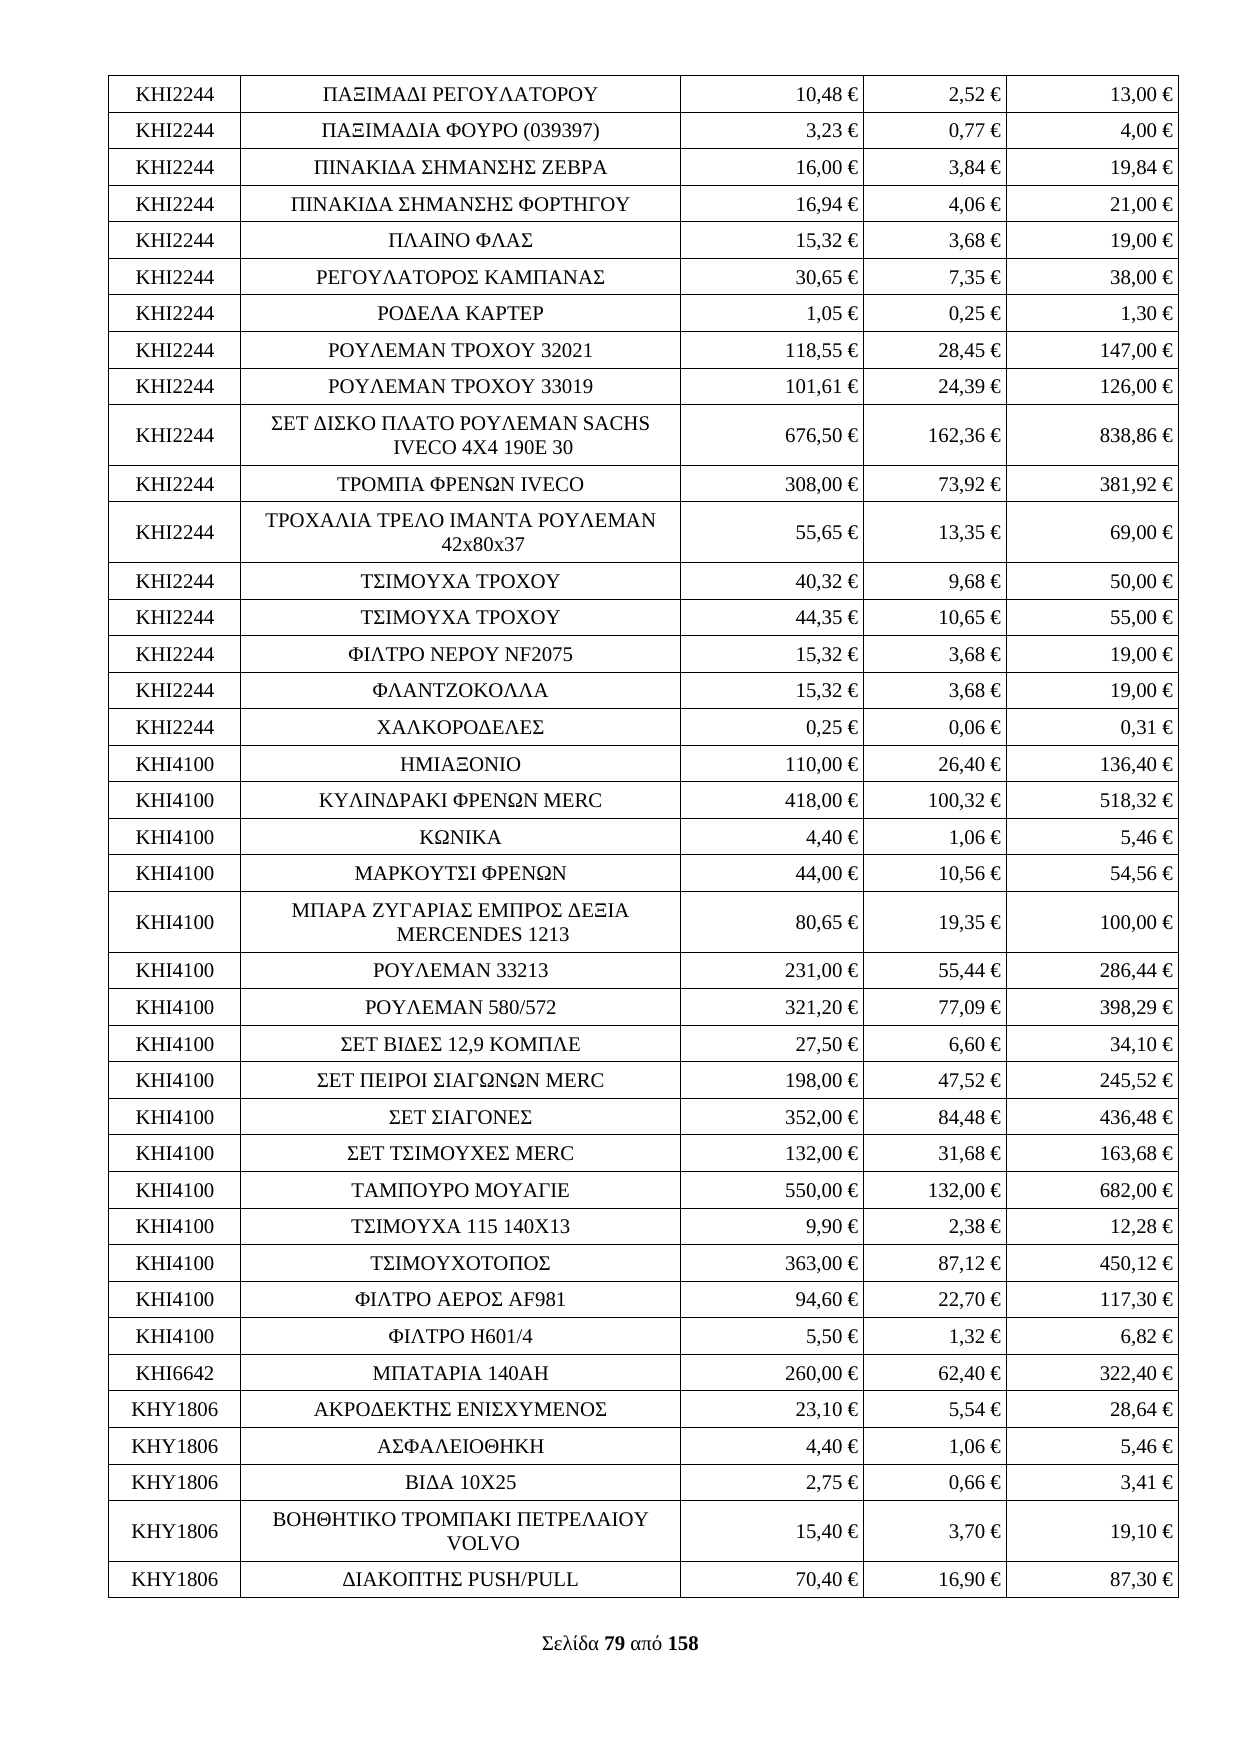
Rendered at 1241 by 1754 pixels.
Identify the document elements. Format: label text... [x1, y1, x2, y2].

table_cell ΚΗΙ4100 [109, 855, 240, 891]
table_cell 69,00 € [1007, 502, 1178, 562]
table_cell 1,30 € [1007, 295, 1178, 331]
table_cell 198,00 € [681, 1062, 863, 1098]
table_cell 94,60 € [681, 1282, 863, 1317]
table_cell 62,40 € [864, 1355, 1006, 1390]
table_cell ΤΡΟΜΠΑ ΦΡΕΝΩΝ IVECO [241, 466, 680, 501]
table_cell 9,68 € [864, 563, 1006, 598]
table_cell 16,94 € [681, 186, 863, 221]
table_cell 1,06 € [864, 1428, 1006, 1463]
table_cell 34,10 € [1007, 1026, 1178, 1061]
table_cell 9,90 € [681, 1209, 863, 1244]
table_cell 398,29 € [1007, 989, 1178, 1025]
table_cell 450,12 € [1007, 1245, 1178, 1281]
table_cell 44,00 € [681, 855, 863, 891]
table_cell ΚΗΙ2244 [109, 673, 240, 708]
table_cell ΤΣΙΜΟΥΧΑ ΤΡΟΧΟΥ [241, 600, 680, 635]
table_cell 50,00 € [1007, 563, 1178, 598]
table_cell 30,65 € [681, 259, 863, 294]
table_cell 126,00 € [1007, 369, 1178, 404]
table_cell 13,00 € [1007, 76, 1178, 112]
table_cell 15,32 € [681, 636, 863, 672]
table_cell 10,65 € [864, 600, 1006, 635]
table_cell 23,10 € [681, 1391, 863, 1427]
table_cell 38,00 € [1007, 259, 1178, 294]
table_cell 7,35 € [864, 259, 1006, 294]
table_cell 118,55 € [681, 332, 863, 367]
table_cell ΚΗΥ1806 [109, 1501, 240, 1561]
table_cell 31,68 € [864, 1135, 1006, 1171]
table_cell 3,23 € [681, 113, 863, 148]
table_cell 12,28 € [1007, 1209, 1178, 1244]
table_cell 15,32 € [681, 222, 863, 258]
table_cell 55,00 € [1007, 600, 1178, 635]
table_cell 363,00 € [681, 1245, 863, 1281]
table_cell 3,41 € [1007, 1465, 1178, 1500]
table_cell 1,32 € [864, 1318, 1006, 1354]
table_cell 40,32 € [681, 563, 863, 598]
table_cell 19,35 € [864, 892, 1006, 952]
table_cell ΚΗΙ2244 [109, 600, 240, 635]
table_cell ΠΙΝΑΚΙΔΑ ΣΗΜΑΝΣΗΣ ΦΟΡΤΗΓΟΥ [241, 186, 680, 221]
table_cell ΦΙΛΤΡΟ ΝΕΡΟΥ NF2075 [241, 636, 680, 672]
table_cell ΚΗΙ4100 [109, 782, 240, 818]
table_cell ΡΟΥΛΕΜΑΝ ΤΡΟΧΟΥ 32021 [241, 332, 680, 367]
table_cell ΜΑΡΚΟΥΤΣΙ ΦΡΕΝΩΝ [241, 855, 680, 891]
table_cell 0,77 € [864, 113, 1006, 148]
table_cell ΦΙΛΤΡΟ H601/4 [241, 1318, 680, 1354]
table_cell 136,40 € [1007, 746, 1178, 781]
table_cell ΔΙΑΚΟΠΤΗΣ PUSH/PULL [241, 1562, 680, 1597]
table_cell ΚΗΙ2244 [109, 636, 240, 672]
table_cell ΚΗΙ4100 [109, 1172, 240, 1207]
table_cell 0,31 € [1007, 709, 1178, 745]
table_cell 13,35 € [864, 502, 1006, 562]
table_cell ΡΟΥΛΕΜΑΝ ΤΡΟΧΟΥ 33019 [241, 369, 680, 404]
table_cell 21,00 € [1007, 186, 1178, 221]
table_cell ΚΗΙ4100 [109, 1209, 240, 1244]
table_cell ΚΗΙ4100 [109, 1282, 240, 1317]
table_cell 22,70 € [864, 1282, 1006, 1317]
table_cell ΚΗΙ4100 [109, 953, 240, 988]
table_cell 54,56 € [1007, 855, 1178, 891]
table_cell 55,65 € [681, 502, 863, 562]
table_cell 1,06 € [864, 819, 1006, 854]
table_cell ΣΕΤ ΠΕΙΡΟΙ ΣΙΑΓΩΝΩΝ ΜΕRC [241, 1062, 680, 1098]
table_cell ΠΛΑΙΝΟ ΦΛΑΣ [241, 222, 680, 258]
table_cell ΠΑΞΙΜΑΔΙΑ ΦΟΥΡΟ (039397) [241, 113, 680, 148]
table_cell ΚΗΙ2244 [109, 149, 240, 185]
table_cell 418,00 € [681, 782, 863, 818]
table_cell 87,30 € [1007, 1562, 1178, 1597]
table_cell 4,06 € [864, 186, 1006, 221]
table_cell 321,20 € [681, 989, 863, 1025]
table_cell 44,35 € [681, 600, 863, 635]
table_cell 15,40 € [681, 1501, 863, 1561]
table_cell 260,00 € [681, 1355, 863, 1390]
table_cell 24,39 € [864, 369, 1006, 404]
table_cell ΚΗΥ1806 [109, 1428, 240, 1463]
table_cell ΤΣΙΜΟΥΧΑ ΤΡΟΧΟΥ [241, 563, 680, 598]
table_cell 100,32 € [864, 782, 1006, 818]
table_cell 19,84 € [1007, 149, 1178, 185]
table_cell ΚΗΙ4100 [109, 1099, 240, 1134]
table_cell ΚΗΙ4100 [109, 1318, 240, 1354]
table_cell ΚΗΥ1806 [109, 1562, 240, 1597]
table_cell 70,40 € [681, 1562, 863, 1597]
table_cell 3,68 € [864, 222, 1006, 258]
table_cell ΒΙΔΑ 10Χ25 [241, 1465, 680, 1500]
table_cell 4,00 € [1007, 113, 1178, 148]
table_cell ΜΠΑΡΑ ΖΥΓΑΡΙΑΣ ΕΜΠΡΟΣ ΔΕΞΙΑ MERCENDES 1213 [241, 892, 680, 952]
table_cell 16,00 € [681, 149, 863, 185]
table_cell ΚΗΙ2244 [109, 466, 240, 501]
table_cell 28,64 € [1007, 1391, 1178, 1427]
table_cell 19,00 € [1007, 222, 1178, 258]
table_cell 1,05 € [681, 295, 863, 331]
table_cell ΚΗΥ1806 [109, 1391, 240, 1427]
table_cell ΚΗΙ2244 [109, 709, 240, 745]
table_cell ΑΣΦΑΛΕΙΟΘΗΚΗ [241, 1428, 680, 1463]
table_cell 28,45 € [864, 332, 1006, 367]
table_cell 19,00 € [1007, 673, 1178, 708]
table_cell 80,65 € [681, 892, 863, 952]
table_cell 15,32 € [681, 673, 863, 708]
table_cell 245,52 € [1007, 1062, 1178, 1098]
table_cell 308,00 € [681, 466, 863, 501]
table_cell 6,82 € [1007, 1318, 1178, 1354]
table_cell 132,00 € [864, 1172, 1006, 1207]
table_cell 0,06 € [864, 709, 1006, 745]
table_cell ΦΙΛΤΡΟ ΑΕΡΟΣ AF981 [241, 1282, 680, 1317]
table_cell 381,92 € [1007, 466, 1178, 501]
table_cell ΡΕΓΟΥΛΑΤΟΡΟΣ ΚΑΜΠΑΝΑΣ [241, 259, 680, 294]
table_cell 19,10 € [1007, 1501, 1178, 1561]
table_cell ΚΗΙ2244 [109, 76, 240, 112]
table_cell 682,00 € [1007, 1172, 1178, 1207]
table_cell 3,68 € [864, 673, 1006, 708]
table_cell ΠΑΞΙΜΑΔΙ ΡΕΓΟΥΛΑΤΟΡΟΥ [241, 76, 680, 112]
table_cell 55,44 € [864, 953, 1006, 988]
table_cell ΚΗΙ2244 [109, 222, 240, 258]
table_cell ΚΗΥ1806 [109, 1465, 240, 1500]
table_cell ΚΗΙ4100 [109, 892, 240, 952]
table_cell 77,09 € [864, 989, 1006, 1025]
table_cell ΚΗΙ2244 [109, 259, 240, 294]
table_cell 322,40 € [1007, 1355, 1178, 1390]
table_cell 4,40 € [681, 1428, 863, 1463]
table_cell 27,50 € [681, 1026, 863, 1061]
table_cell 838,86 € [1007, 405, 1178, 465]
table_cell 5,54 € [864, 1391, 1006, 1427]
table_cell ΚΗΙ2244 [109, 502, 240, 562]
table_cell 5,46 € [1007, 819, 1178, 854]
table_cell ΒΟΗΘΗΤΙΚΟ ΤΡΟΜΠΑΚΙ ΠΕΤΡΕΛΑΙΟΥ VOLVO [241, 1501, 680, 1561]
table_cell 101,61 € [681, 369, 863, 404]
table_cell 73,92 € [864, 466, 1006, 501]
table_cell 100,00 € [1007, 892, 1178, 952]
table_cell 117,30 € [1007, 1282, 1178, 1317]
table_cell ΑΚΡΟΔΕΚΤΗΣ ΕΝΙΣΧΥΜΕΝΟΣ [241, 1391, 680, 1427]
table_cell ΣΕΤ ΒΙΔΕΣ 12,9 ΚΟΜΠΛΕ [241, 1026, 680, 1061]
table_cell 0,66 € [864, 1465, 1006, 1500]
table_cell 3,84 € [864, 149, 1006, 185]
table_cell ΚΗΙ6642 [109, 1355, 240, 1390]
table_cell ΦΛΑΝΤΖΟΚΟΛΛΑ [241, 673, 680, 708]
table_cell ΚΗΙ4100 [109, 1026, 240, 1061]
table_cell ΡΟΥΛΕΜΑΝ 580/572 [241, 989, 680, 1025]
table_cell ΡΟΥΛΕΜΑΝ 33213 [241, 953, 680, 988]
table_cell 162,36 € [864, 405, 1006, 465]
table_cell 0,25 € [681, 709, 863, 745]
table_cell 10,56 € [864, 855, 1006, 891]
table_cell ΚΗΙ4100 [109, 989, 240, 1025]
table_cell 2,75 € [681, 1465, 863, 1500]
table_cell ΚΗΙ2244 [109, 295, 240, 331]
table_cell 436,48 € [1007, 1099, 1178, 1134]
table_cell 5,46 € [1007, 1428, 1178, 1463]
table_cell 352,00 € [681, 1099, 863, 1134]
table_cell 87,12 € [864, 1245, 1006, 1281]
table_cell ΣΕΤ ΔΙΣΚΟ ΠΛΑΤO ΡΟΥΛΕΜΑΝ SACHS IVECO 4X4 190E 30 [241, 405, 680, 465]
table_cell ΤΣΙΜΟΥΧΑ 115 140Χ13 [241, 1209, 680, 1244]
table_cell ΜΠΑΤΑΡΙΑ 140ΑΗ [241, 1355, 680, 1390]
table_cell ΚΗΙ4100 [109, 1245, 240, 1281]
table_cell 550,00 € [681, 1172, 863, 1207]
table_cell ΗΜΙΑΞΟΝΙΟ [241, 746, 680, 781]
table_cell 231,00 € [681, 953, 863, 988]
table_cell 110,00 € [681, 746, 863, 781]
table_cell 3,68 € [864, 636, 1006, 672]
table_cell 10,48 € [681, 76, 863, 112]
table_cell 676,50 € [681, 405, 863, 465]
table_cell ΚΥΛΙΝΔΡΑΚΙ ΦΡΕΝΩΝ ΜΕRC [241, 782, 680, 818]
table_cell ΚΗΙ2244 [109, 332, 240, 367]
table_cell ΚΗΙ4100 [109, 746, 240, 781]
table_cell ΤΣΙΜΟΥΧΟΤΟΠΟΣ [241, 1245, 680, 1281]
table_cell ΡΟΔΕΛΑ ΚΑΡΤΕΡ [241, 295, 680, 331]
table_cell 163,68 € [1007, 1135, 1178, 1171]
table_cell ΚΗΙ2244 [109, 113, 240, 148]
table_cell 2,38 € [864, 1209, 1006, 1244]
table_cell 5,50 € [681, 1318, 863, 1354]
table_cell ΚΗΙ2244 [109, 369, 240, 404]
table_cell ΚΗΙ2244 [109, 405, 240, 465]
table_cell 47,52 € [864, 1062, 1006, 1098]
table_cell ΣΕΤ ΣΙΑΓΟΝΕΣ [241, 1099, 680, 1134]
table_cell 6,60 € [864, 1026, 1006, 1061]
table_cell 2,52 € [864, 76, 1006, 112]
table_cell 132,00 € [681, 1135, 863, 1171]
table_cell ΠΙΝΑΚΙΔΑ ΣΗΜΑΝΣΗΣ ΖΕΒΡΑ [241, 149, 680, 185]
table_cell ΚΩΝΙΚΑ [241, 819, 680, 854]
table_cell ΣΕΤ ΤΣΙΜΟΥΧΕΣ ΜΕRC [241, 1135, 680, 1171]
table_cell ΚΗΙ4100 [109, 819, 240, 854]
table_cell 147,00 € [1007, 332, 1178, 367]
table_cell ΚΗΙ2244 [109, 186, 240, 221]
table_cell 4,40 € [681, 819, 863, 854]
table_cell 84,48 € [864, 1099, 1006, 1134]
table_cell ΚΗΙ4100 [109, 1135, 240, 1171]
table_cell ΧΑΛΚΟΡΟΔΕΛΕΣ [241, 709, 680, 745]
table_cell 0,25 € [864, 295, 1006, 331]
table_cell 286,44 € [1007, 953, 1178, 988]
table_cell ΚΗΙ2244 [109, 563, 240, 598]
table_cell ΚΗΙ4100 [109, 1062, 240, 1098]
table_cell 19,00 € [1007, 636, 1178, 672]
table_cell 16,90 € [864, 1562, 1006, 1597]
table_cell 3,70 € [864, 1501, 1006, 1561]
table_cell 518,32 € [1007, 782, 1178, 818]
table_cell 26,40 € [864, 746, 1006, 781]
table_cell ΤΑΜΠΟΥΡΟ ΜΟΥΑΓΙΕ [241, 1172, 680, 1207]
table_cell ΤΡΟΧΑΛΙΑ ΤΡΕΛΟ ΙΜΑΝΤΑ ΡΟΥΛΕΜΑΝ 42x80x37 [241, 502, 680, 562]
